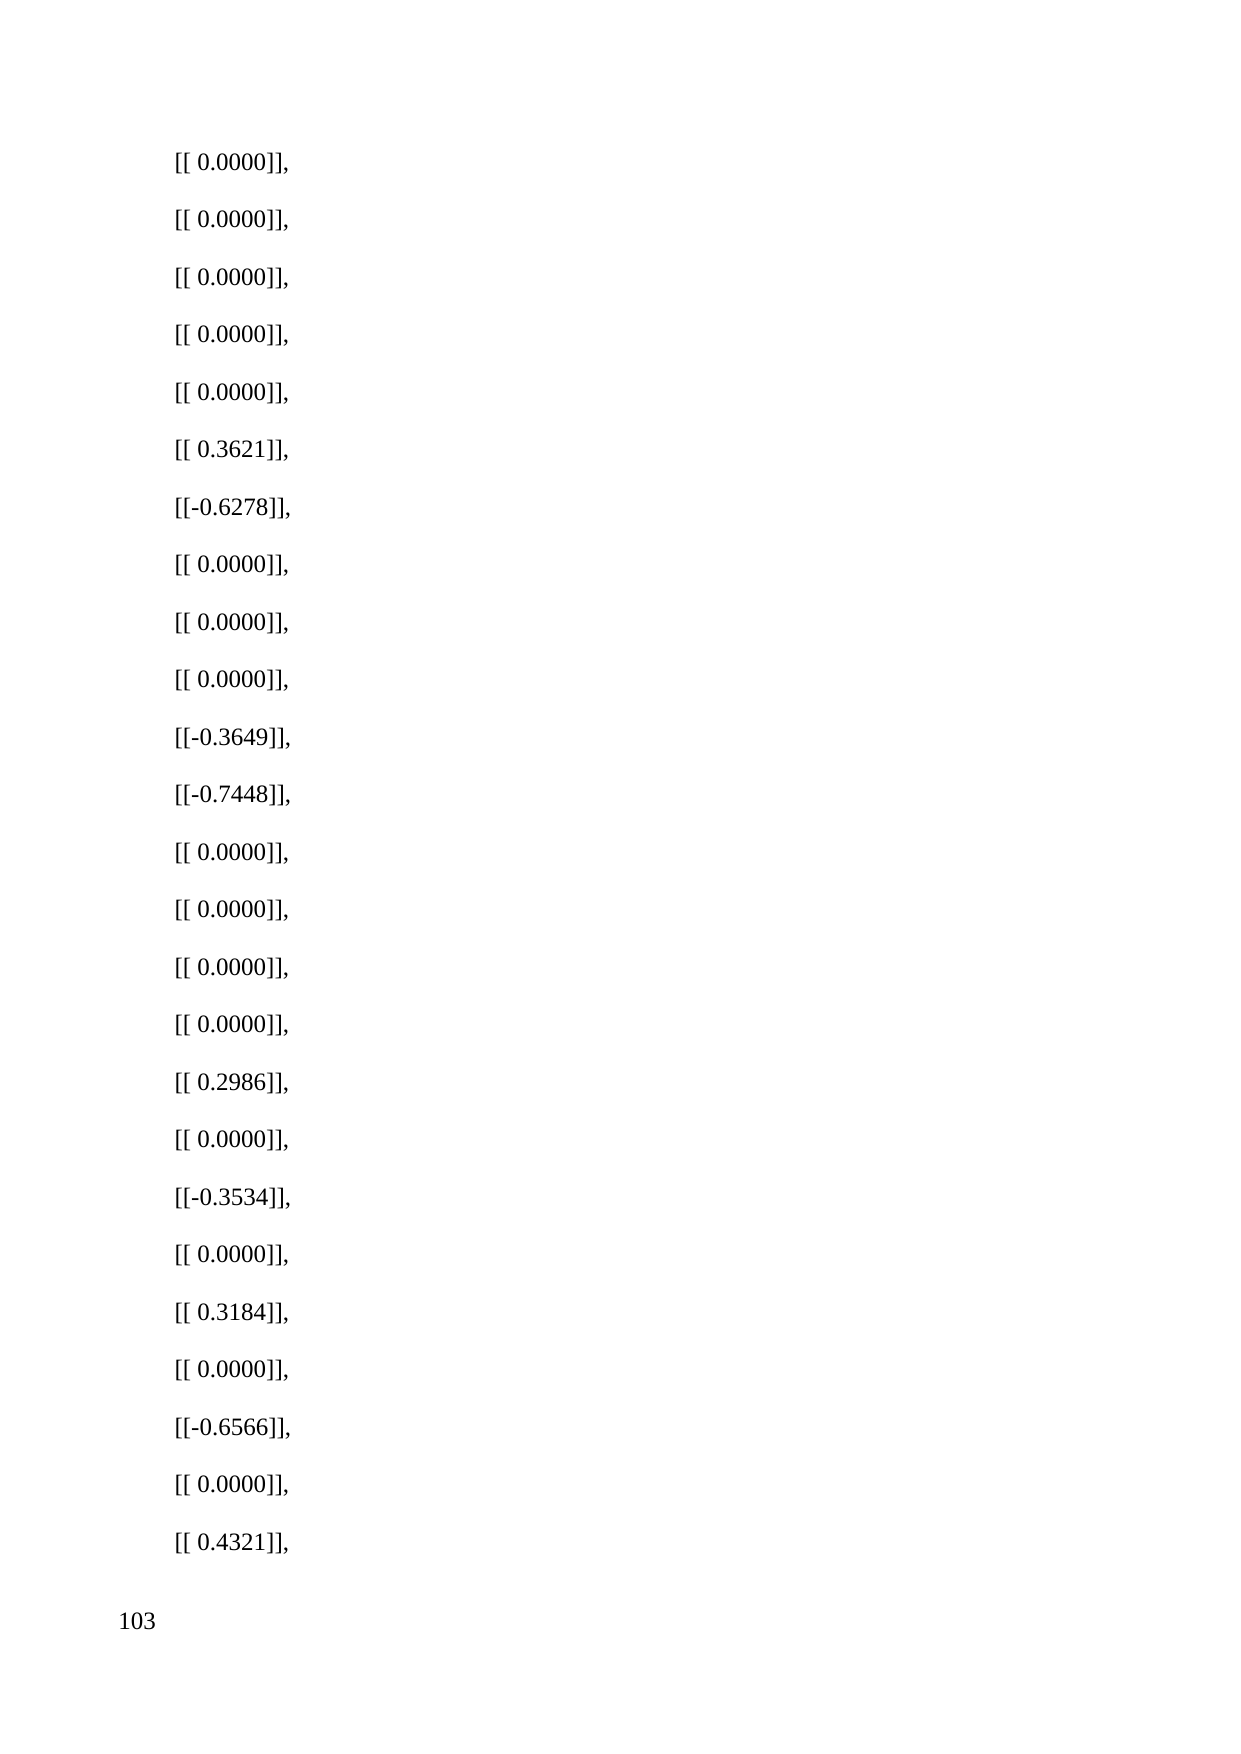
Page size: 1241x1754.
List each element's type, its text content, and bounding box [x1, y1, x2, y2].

text [[-0.6278]], [118, 492, 1122, 521]
text [[ 0.2986]], [118, 1067, 1122, 1096]
text [[ 0.0000]], [118, 894, 1122, 923]
text [[ 0.0000]], [118, 1009, 1122, 1038]
text [[ 0.0000]], [118, 664, 1122, 693]
text [[ 0.0000]], [118, 262, 1122, 291]
text [[-0.3534]], [118, 1182, 1122, 1211]
text [[-0.6566]], [118, 1412, 1122, 1441]
text [[ 0.0000]], [118, 1239, 1122, 1268]
text [[ 0.0000]], [118, 204, 1122, 233]
text [[ 0.0000]], [118, 837, 1122, 866]
text [[ 0.0000]], [118, 607, 1122, 636]
text [[ 0.0000]], [118, 549, 1122, 578]
text [[ 0.0000]], [118, 1124, 1122, 1153]
text [[ 0.4321]], [118, 1527, 1122, 1556]
text [[ 0.0000]], [118, 952, 1122, 981]
text [[ 0.0000]], [118, 1469, 1122, 1498]
text [[ 0.3621]], [118, 434, 1122, 463]
text [[ 0.0000]], [118, 147, 1122, 176]
text [[ 0.3184]], [118, 1297, 1122, 1326]
text [[-0.3649]], [118, 722, 1122, 751]
text [[ 0.0000]], [118, 377, 1122, 406]
text [[-0.7448]], [118, 779, 1122, 808]
text [[ 0.0000]], [118, 319, 1122, 348]
text [[ 0.0000]], [118, 1354, 1122, 1383]
